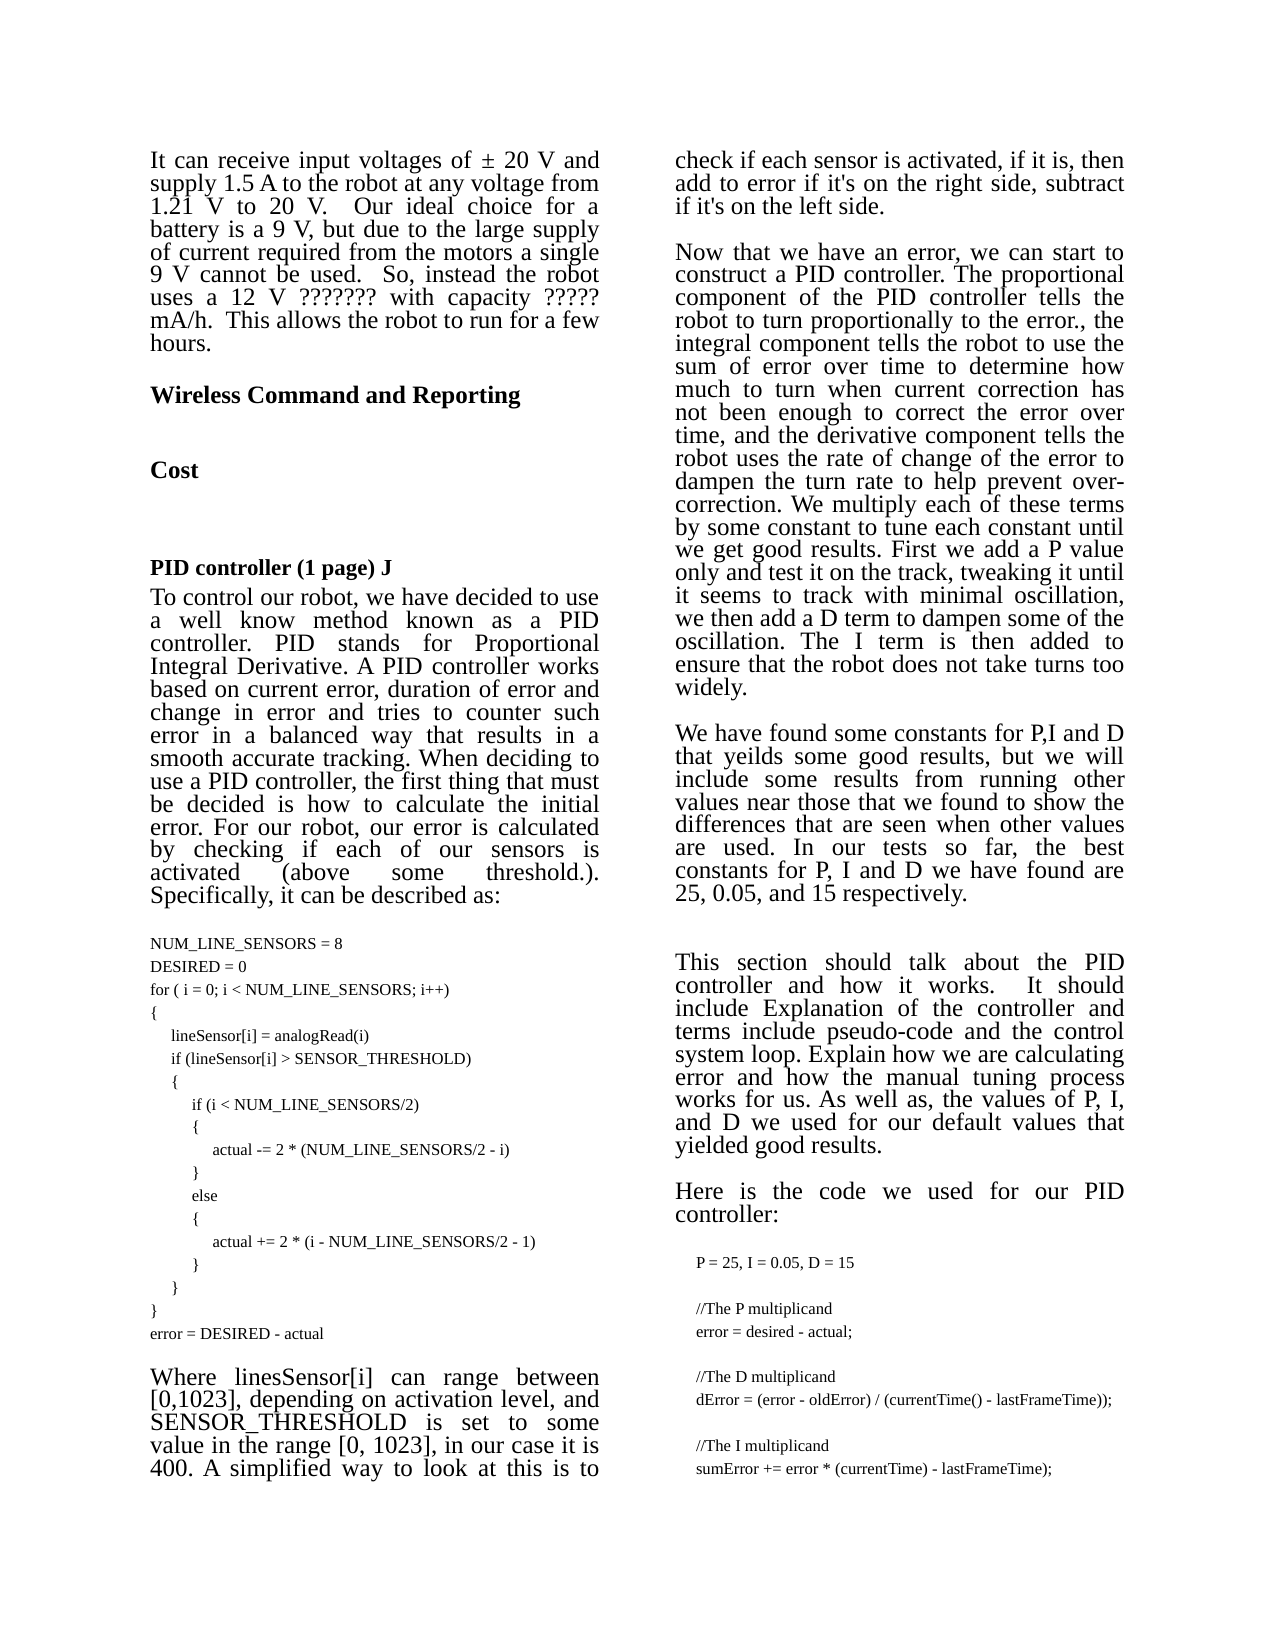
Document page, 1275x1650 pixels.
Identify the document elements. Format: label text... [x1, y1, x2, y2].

text check if each sensor is activated, if it is, then add to error if it's on the right side, subtract if it's on the left side. [675, 150, 1125, 219]
text DESIRED = 0 [150, 954, 600, 977]
subtitle Cost [150, 460, 600, 483]
text { [150, 1114, 600, 1137]
text //The P multiplicand [675, 1296, 1125, 1319]
text } [150, 1298, 600, 1321]
text else [150, 1183, 600, 1206]
text { [150, 1069, 600, 1092]
subtitle Wireless Command and Reporting [150, 385, 600, 408]
text error = desired - actual; [675, 1319, 1125, 1342]
text P = 25, I = 0.05, D = 15 [675, 1250, 1125, 1273]
text We have found some constants for P,I and D that yeilds some good results, but we will include some results from running other values near those that we found to show the differences that are seen when other values are used. In our tests so far, the best constants for P, I and D we have found are 25, 0.05, and 15 respectively. [675, 723, 1125, 906]
text { [150, 1000, 600, 1023]
text NUM_LINE_SENSORS = 8 [150, 931, 600, 954]
text if (lineSensor[i] > SENSOR_THRESHOLD) [150, 1046, 600, 1069]
text Here is the code we used for our PID controller: [675, 1181, 1125, 1227]
text lineSensor[i] = analogRead(i) [150, 1023, 600, 1046]
text if (i < NUM_LINE_SENSORS/2) [150, 1092, 600, 1114]
text To control our robot, we have decided to use a well know method known as a PID controller. PID stands for Proportional Integral Derivative. A PID controller works based on current error, duration of error and change in error and tries to counter such error in a balanced way that results in a smooth accurate tracking. When deciding to use a PID controller, the first thing that must be decided is how to calculate the initial error. For our robot, our error is calculated by checking if each of our sensors is activated (above some threshold.). Specifically, it can be described as: [150, 587, 600, 908]
subtitle PID controller (1 page) J [150, 554, 600, 581]
text //The D multiplicand [675, 1364, 1125, 1387]
text actual -= 2 * (NUM_LINE_SENSORS/2 - i) [150, 1137, 600, 1160]
text Now that we have an error, we can start to construct a PID controller. The proportional component of the PID controller tells the robot to turn proportionally to the error., the integral component tells the robot to use the sum of error over time to determine how much to turn when current correction has not been enough to correct the error over time, and the derivative component tells the robot uses the rate of change of the error to dampen the turn rate to help prevent over-correction. We multiply each of these terms by some constant to tune each constant until we get good results. First we add a P value only and test it on the track, tweaking it until it seems to track with minimal oscillation, we then add a D term to dampen some of the oscillation. The I term is then added to ensure that the robot does not take turns too widely. [675, 242, 1125, 700]
text This section should talk about the PID controller and how it works. It should include Explanation of the controller and terms include pseudo-code and the control system loop. Explain how we are calculating error and how the manual tuning process works for us. As well as, the values of P, I, and D we used for our default values that yielded good results. [675, 952, 1125, 1158]
text //The I multiplicand [675, 1433, 1125, 1456]
text error = DESIRED - actual [150, 1321, 600, 1344]
text Where linesSensor[i] can range between [0,1023], depending on activation level, and SENSOR_THRESHOLD is set to some value in the range [0, 1023], in our case it is 400. A simplified way to look at this is to [150, 1367, 600, 1481]
text actual += 2 * (i - NUM_LINE_SENSORS/2 - 1) [150, 1229, 600, 1252]
text } [150, 1275, 600, 1298]
text } [150, 1160, 600, 1183]
text { [150, 1206, 600, 1229]
text } [150, 1252, 600, 1275]
text sumError += error * (currentTime) - lastFrameTime); [675, 1456, 1125, 1479]
text It can receive input voltages of ± 20 V and supply 1.5 A to the robot at any voltage from 1.21 V to 20 V. Our ideal choice for a battery is a 9 V, but due to the large supply of current required from the motors a single 9 V cannot be used. So, instead the robot uses a 12 V ??????? with capacity ????? mA/h. This allows the robot to run for a few hours. [150, 150, 600, 356]
text dError = (error - oldError) / (currentTime() - lastFrameTime)); [675, 1387, 1125, 1410]
text for ( i = 0; i < NUM_LINE_SENSORS; i++) [150, 977, 600, 1000]
